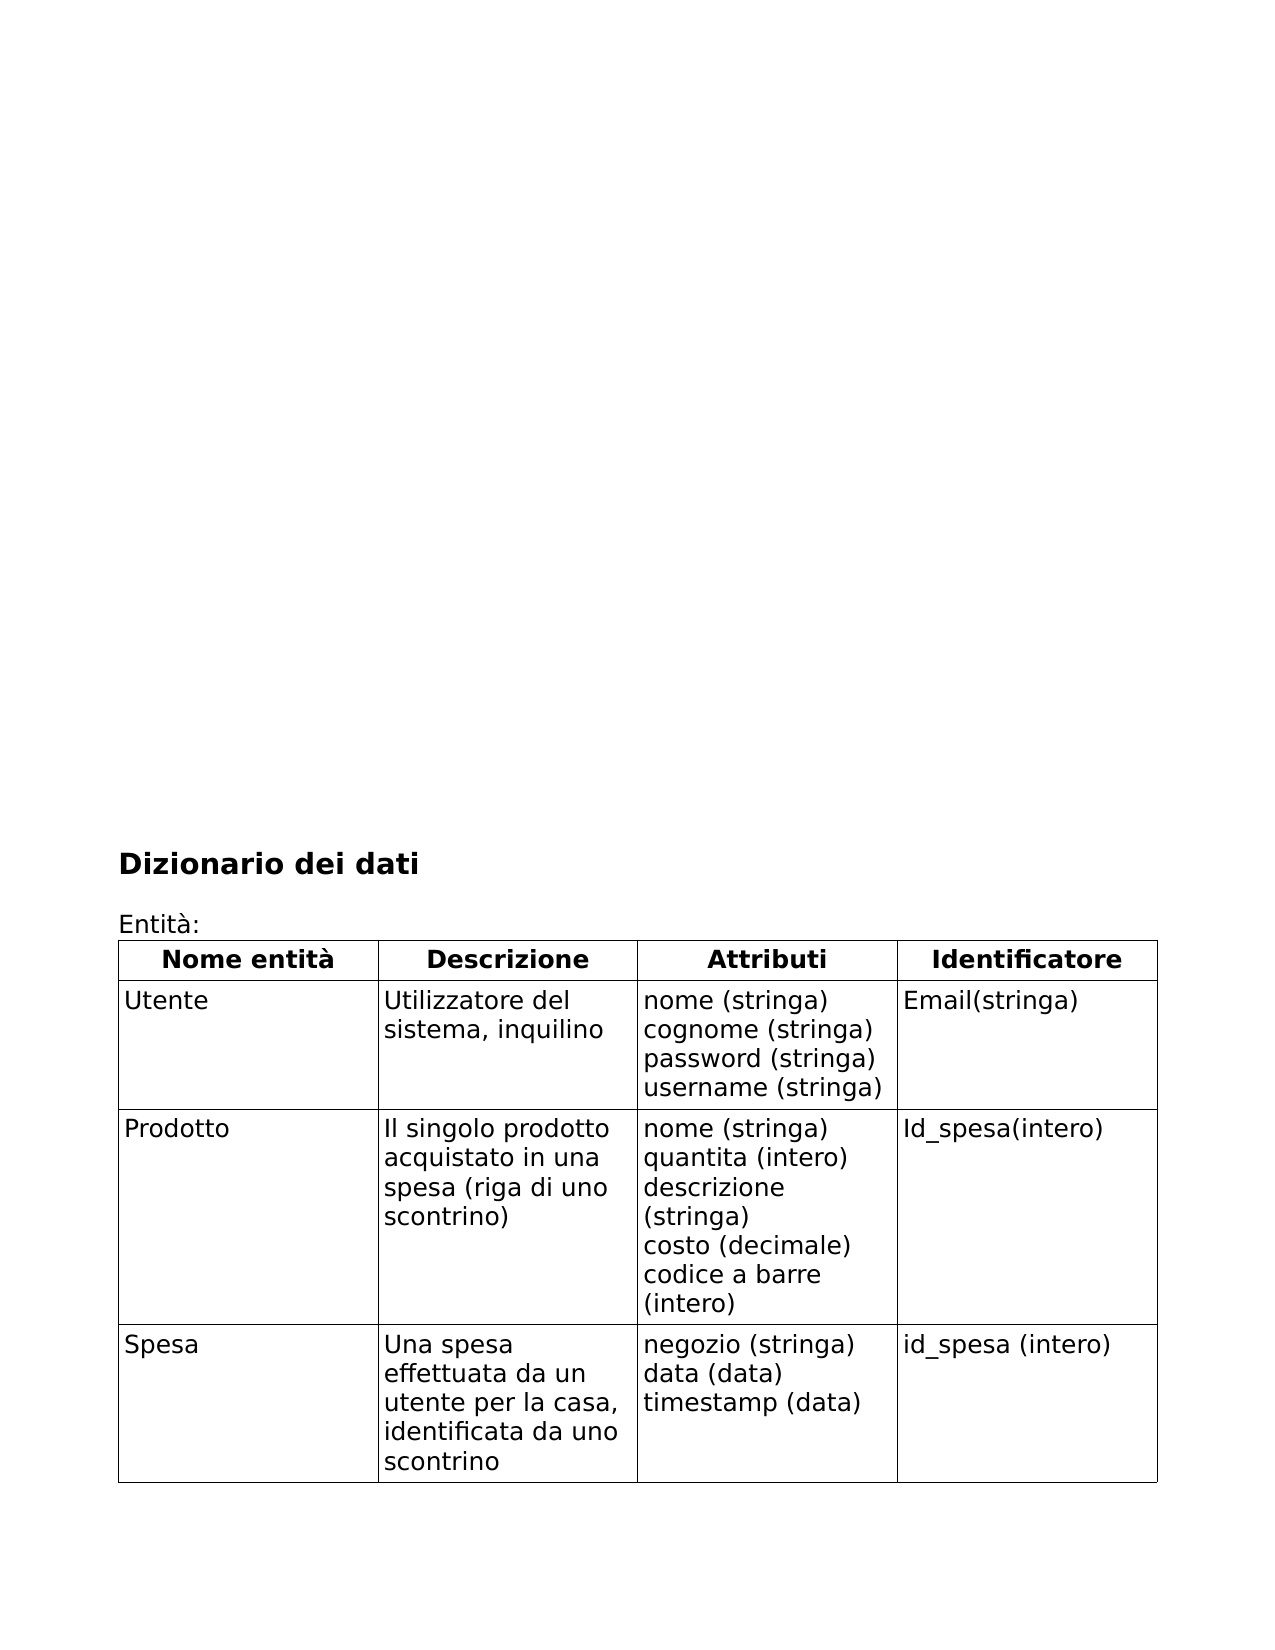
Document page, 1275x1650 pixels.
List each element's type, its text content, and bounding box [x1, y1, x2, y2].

table_header Nome entità [119, 941, 378, 980]
table_cell negozio (stringa) data (data) timestamp (data) [638, 1325, 897, 1482]
table_cell Utente [119, 981, 378, 1108]
table_header Descrizione [379, 941, 637, 980]
table_cell Spesa [119, 1325, 378, 1482]
table_cell id_spesa (intero) [898, 1325, 1157, 1482]
text Dizionario dei dati [118, 847, 1157, 881]
table_header Identificatore [898, 941, 1157, 980]
table_cell Id_spesa(intero) [898, 1110, 1157, 1324]
table_cell nome (stringa) cognome (stringa) password (stringa) username (stringa) [638, 981, 897, 1108]
table_cell Prodotto [119, 1110, 378, 1324]
table_cell Email(stringa) [898, 981, 1157, 1108]
table_header Attributi [638, 941, 897, 980]
table_cell Utilizzatore del sistema, inquilino [379, 981, 637, 1108]
table_cell Una spesa effettuata da un utente per la casa, identificata da uno scontrino [379, 1325, 637, 1482]
table_cell nome (stringa) quantita (intero) descrizione (stringa) costo (decimale) codice a barre (intero) [638, 1110, 897, 1324]
text Entità: [118, 910, 1157, 939]
table_cell Il singolo prodotto acquistato in una spesa (riga di uno scontrino) [379, 1110, 637, 1324]
